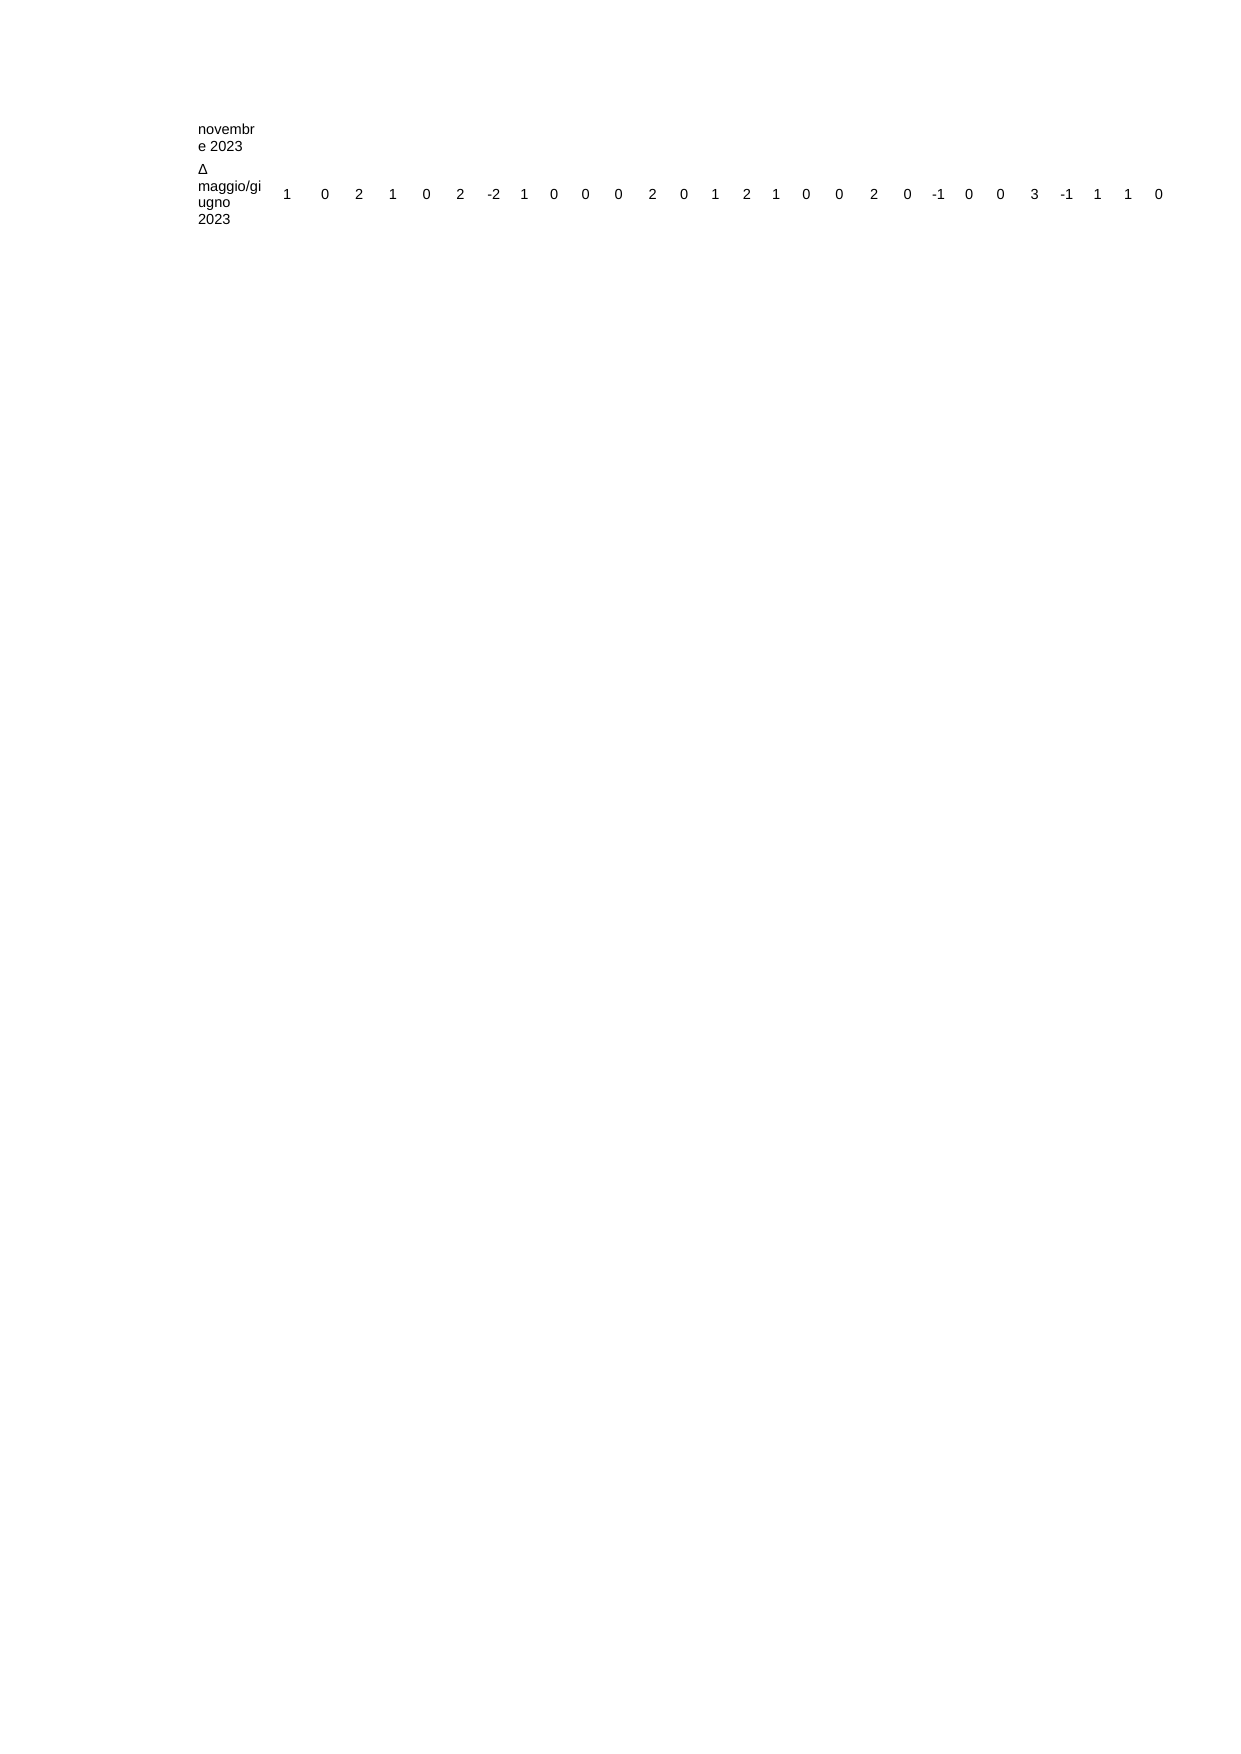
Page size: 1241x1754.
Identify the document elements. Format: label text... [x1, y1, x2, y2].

table_cell [698, 118, 732, 157]
table_cell [732, 118, 761, 157]
table_cell -1 [1053, 158, 1081, 230]
table_cell [892, 118, 923, 157]
table_cell 0 [1142, 158, 1175, 230]
table_cell 0 [670, 158, 698, 230]
table_cell [822, 118, 856, 157]
table_cell [443, 118, 477, 157]
table_cell [1053, 118, 1081, 157]
table_cell [1142, 118, 1175, 157]
table_cell [266, 118, 308, 157]
table_cell -2 [477, 158, 510, 230]
table_cell 0 [892, 158, 923, 230]
table_cell 0 [790, 158, 822, 230]
table_cell 1 [698, 158, 732, 230]
table_cell 2 [732, 158, 761, 230]
table_cell [1081, 118, 1114, 157]
table_cell 2 [635, 158, 669, 230]
table_cell 2 [856, 158, 892, 230]
table_cell 1 [1081, 158, 1114, 230]
table_cell 3 [1016, 158, 1052, 230]
table_cell 0 [822, 158, 856, 230]
table_cell [510, 118, 538, 157]
table_cell [954, 118, 984, 157]
table_cell 1 [1114, 158, 1142, 230]
table_cell 0 [538, 158, 569, 230]
table_cell [409, 118, 443, 157]
table_cell 0 [569, 158, 602, 230]
table_cell [569, 118, 602, 157]
table_cell [761, 118, 790, 157]
table_cell [477, 118, 510, 157]
table_cell [602, 118, 635, 157]
table_cell [118, 118, 195, 230]
table_cell 1 [266, 158, 308, 230]
table_cell [308, 118, 341, 157]
table_cell [984, 118, 1016, 157]
table_cell 0 [602, 158, 635, 230]
table_cell -1 [923, 158, 954, 230]
table_cell [856, 118, 892, 157]
table_cell [790, 118, 822, 157]
table_cell novembre 2023 [195, 118, 266, 157]
table_cell [1114, 118, 1142, 157]
table_cell [923, 118, 954, 157]
table_cell Δ maggio/giugno 2023 [195, 158, 266, 230]
table_cell [670, 118, 698, 157]
table_cell 2 [443, 158, 477, 230]
table_cell [538, 118, 569, 157]
table_cell [635, 118, 669, 157]
table_cell 0 [954, 158, 984, 230]
table_cell 0 [984, 158, 1016, 230]
table_cell 1 [761, 158, 790, 230]
table_cell 1 [510, 158, 538, 230]
table_cell 0 [409, 158, 443, 230]
table_cell 0 [308, 158, 341, 230]
table_cell 1 [376, 158, 409, 230]
table_cell [341, 118, 376, 157]
table_cell [1016, 118, 1052, 157]
table_cell [376, 118, 409, 157]
table_cell 2 [341, 158, 376, 230]
